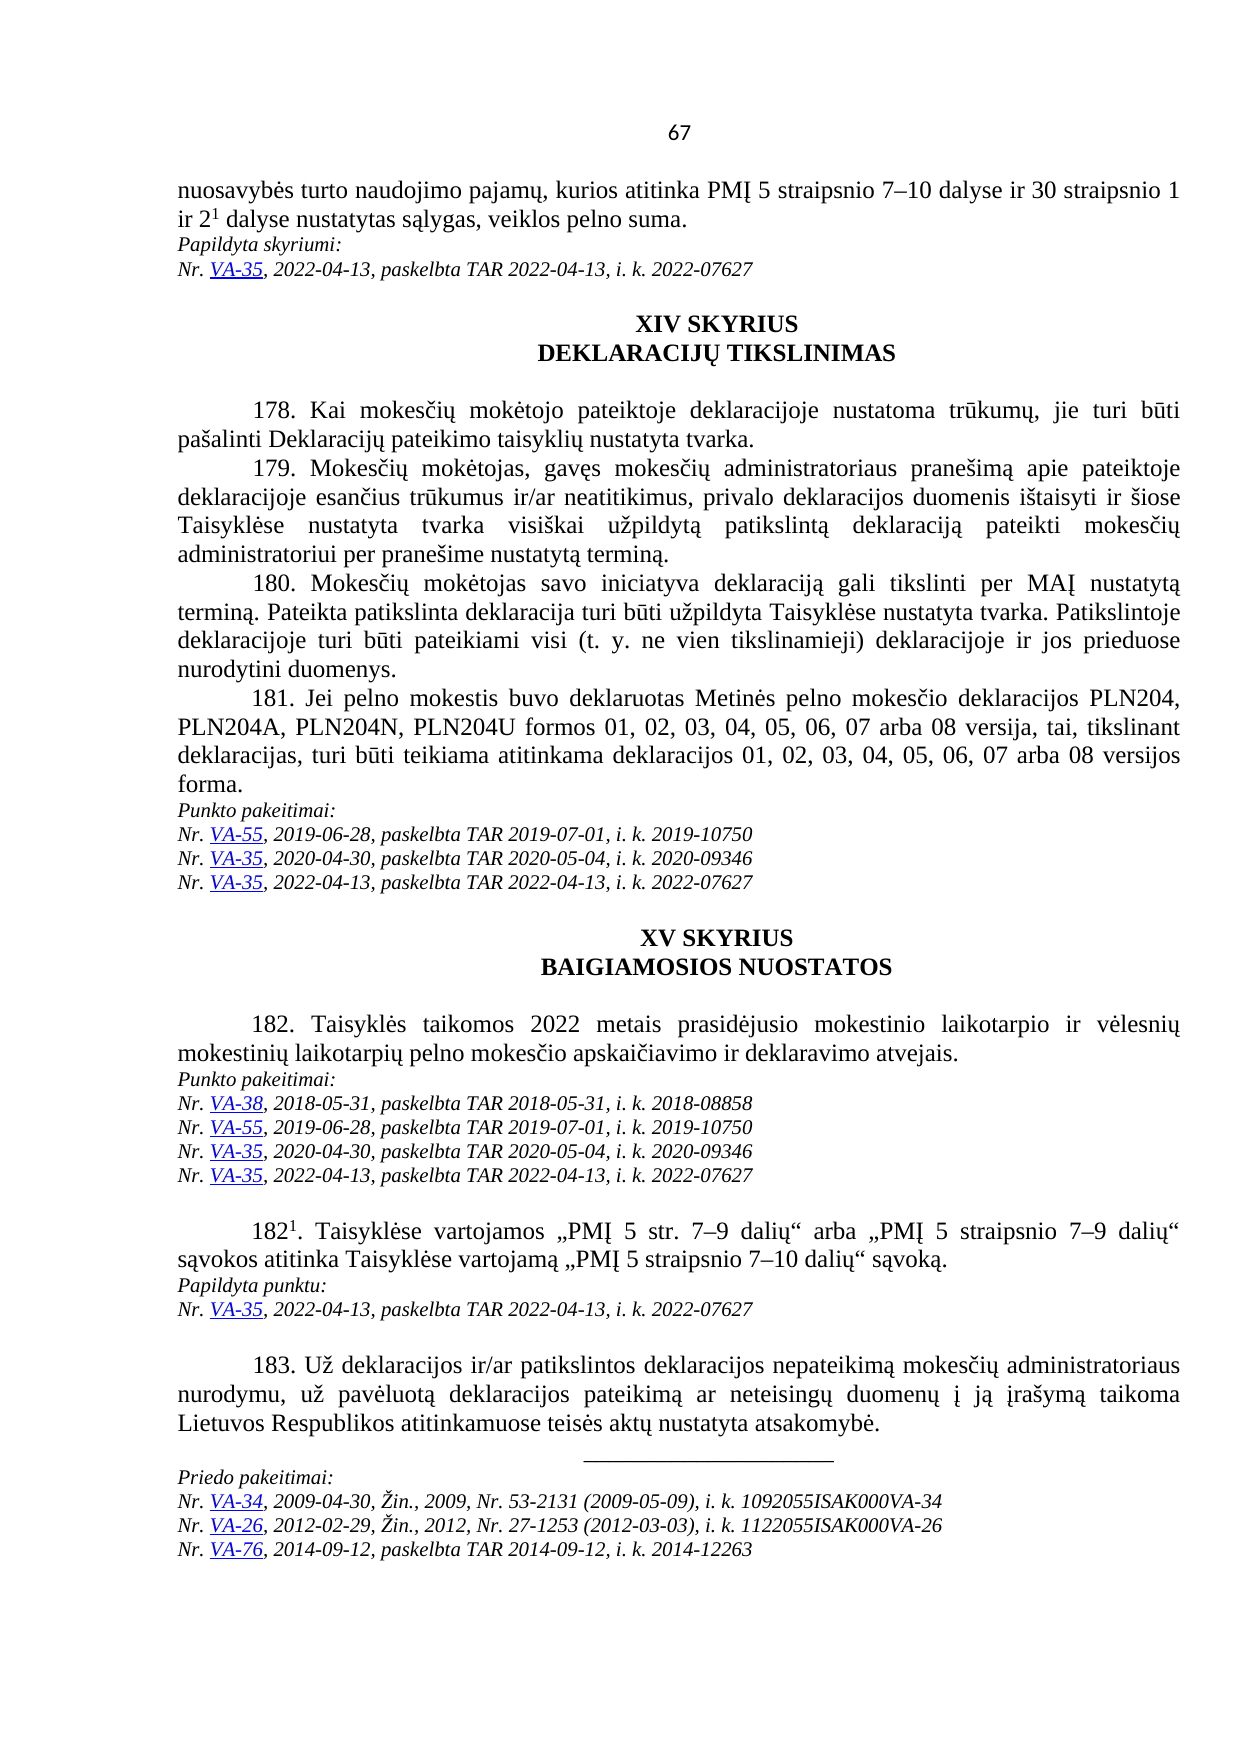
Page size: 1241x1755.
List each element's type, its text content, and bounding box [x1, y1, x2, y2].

text Nr. VA-35, 2022-04-13, paskelbta TAR 2022-04-13, i. k. 2022-07627 [177, 256, 1181, 281]
text XIV skyrius [177, 309, 1181, 338]
text 1821. Taisyklėse vartojamos „PMĮ 5 str. 7–9 dalių“ arba „PMĮ 5 straipsnio 7–9 dalių“ sąvokos atitinka Taisyklėse vartojamą „PMĮ 5 straipsnio 7–10 dalių“ sąvoką. [177, 1216, 1181, 1273]
text Nr. VA-55, 2019-06-28, paskelbta TAR 2019-07-01, i. k. 2019-10750 [177, 1115, 1181, 1139]
text Punkto pakeitimai: [177, 798, 1181, 822]
text deklaracijų tikslinimas [177, 338, 1181, 367]
text XV skyrius [177, 923, 1181, 952]
text 180. Mokesčių mokėtojas savo iniciatyva deklaraciją gali tikslinti per MAĮ nustatytą terminą. Pateikta patikslinta deklaracija turi būti užpildyta Taisyklėse nustatyta tvarka. Patikslintoje deklaracijoje turi būti pateikiami visi (t. y. ne vien tikslinamieji) deklaracijoje ir jos prieduose nurodytini duomenys. [177, 568, 1181, 683]
text Priedo pakeitimai: [177, 1465, 1181, 1489]
text Nr. VA-76, 2014-09-12, paskelbta TAR 2014-09-12, i. k. 2014-12263 [177, 1537, 1181, 1561]
text Nr. VA-35, 2020-04-30, paskelbta TAR 2020-05-04, i. k. 2020-09346 [177, 846, 1181, 870]
text Nr. VA-35, 2022-04-13, paskelbta TAR 2022-04-13, i. k. 2022-07627 [177, 870, 1181, 894]
text Papildyta skyriumi: [177, 232, 1181, 256]
text nuosavybės turto naudojimo pajamų, kurios atitinka PMĮ 5 straipsnio 7–10 dalyse ir 30 straipsnio 1 ir 21 dalyse nustatytas sąlygas, veiklos pelno suma. [177, 175, 1181, 232]
text 179. Mokesčių mokėtojas, gavęs mokesčių administratoriaus pranešimą apie pateiktoje deklaracijoje esančius trūkumus ir/ar neatitikimus, privalo deklaracijos duomenis ištaisyti ir šiose Taisyklėse nustatyta tvarka visiškai užpildytą patikslintą deklaraciją pateikti mokesčių administratoriui per pranešime nustatytą terminą. [177, 453, 1181, 568]
text 178. Kai mokesčių mokėtojo pateiktoje deklaracijoje nustatoma trūkumų, jie turi būti pašalinti Deklaracijų pateikimo taisyklių nustatyta tvarka. [177, 396, 1181, 453]
text BAIGIAMOSIOS NUOSTATOS [177, 952, 1181, 981]
text Nr. VA-26, 2012-02-29, Žin., 2012, Nr. 27-1253 (2012-03-03), i. k. 1122055ISAK000VA-26 [177, 1513, 1181, 1537]
text Nr. VA-35, 2020-04-30, paskelbta TAR 2020-05-04, i. k. 2020-09346 [177, 1139, 1181, 1163]
text Nr. VA-35, 2022-04-13, paskelbta TAR 2022-04-13, i. k. 2022-07627 [177, 1163, 1181, 1187]
text Punkto pakeitimai: [177, 1067, 1181, 1091]
text ____________________ [177, 1436, 1181, 1465]
text 183. Už deklaracijos ir/ar patikslintos deklaracijos nepateikimą mokesčių administratoriaus nurodymu, už pavėluotą deklaracijos pateikimą ar neteisingų duomenų į ją įrašymą taikoma Lietuvos Respublikos atitinkamuose teisės aktų nustatyta atsakomybė. [177, 1350, 1181, 1436]
text Nr. VA-55, 2019-06-28, paskelbta TAR 2019-07-01, i. k. 2019-10750 [177, 822, 1181, 846]
text Nr. VA-38, 2018-05-31, paskelbta TAR 2018-05-31, i. k. 2018-08858 [177, 1091, 1181, 1115]
text Papildyta punktu: [177, 1273, 1181, 1297]
text 181. Jei pelno mokestis buvo deklaruotas Metinės pelno mokesčio deklaracijos PLN204, PLN204A, PLN204N, PLN204U formos 01, 02, 03, 04, 05, 06, 07 arba 08 versija, tai, tikslinant deklaracijas, turi būti teikiama atitinkama deklaracijos 01, 02, 03, 04, 05, 06, 07 arba 08 versijos forma. [177, 683, 1181, 798]
text Nr. VA-35, 2022-04-13, paskelbta TAR 2022-04-13, i. k. 2022-07627 [177, 1297, 1181, 1321]
text 182. Taisyklės taikomos 2022 metais prasidėjusio mokestinio laikotarpio ir vėlesnių mokestinių laikotarpių pelno mokesčio apskaičiavimo ir deklaravimo atvejais. [177, 1009, 1181, 1067]
text Nr. VA-34, 2009-04-30, Žin., 2009, Nr. 53-2131 (2009-05-09), i. k. 1092055ISAK000VA-34 [177, 1489, 1181, 1513]
